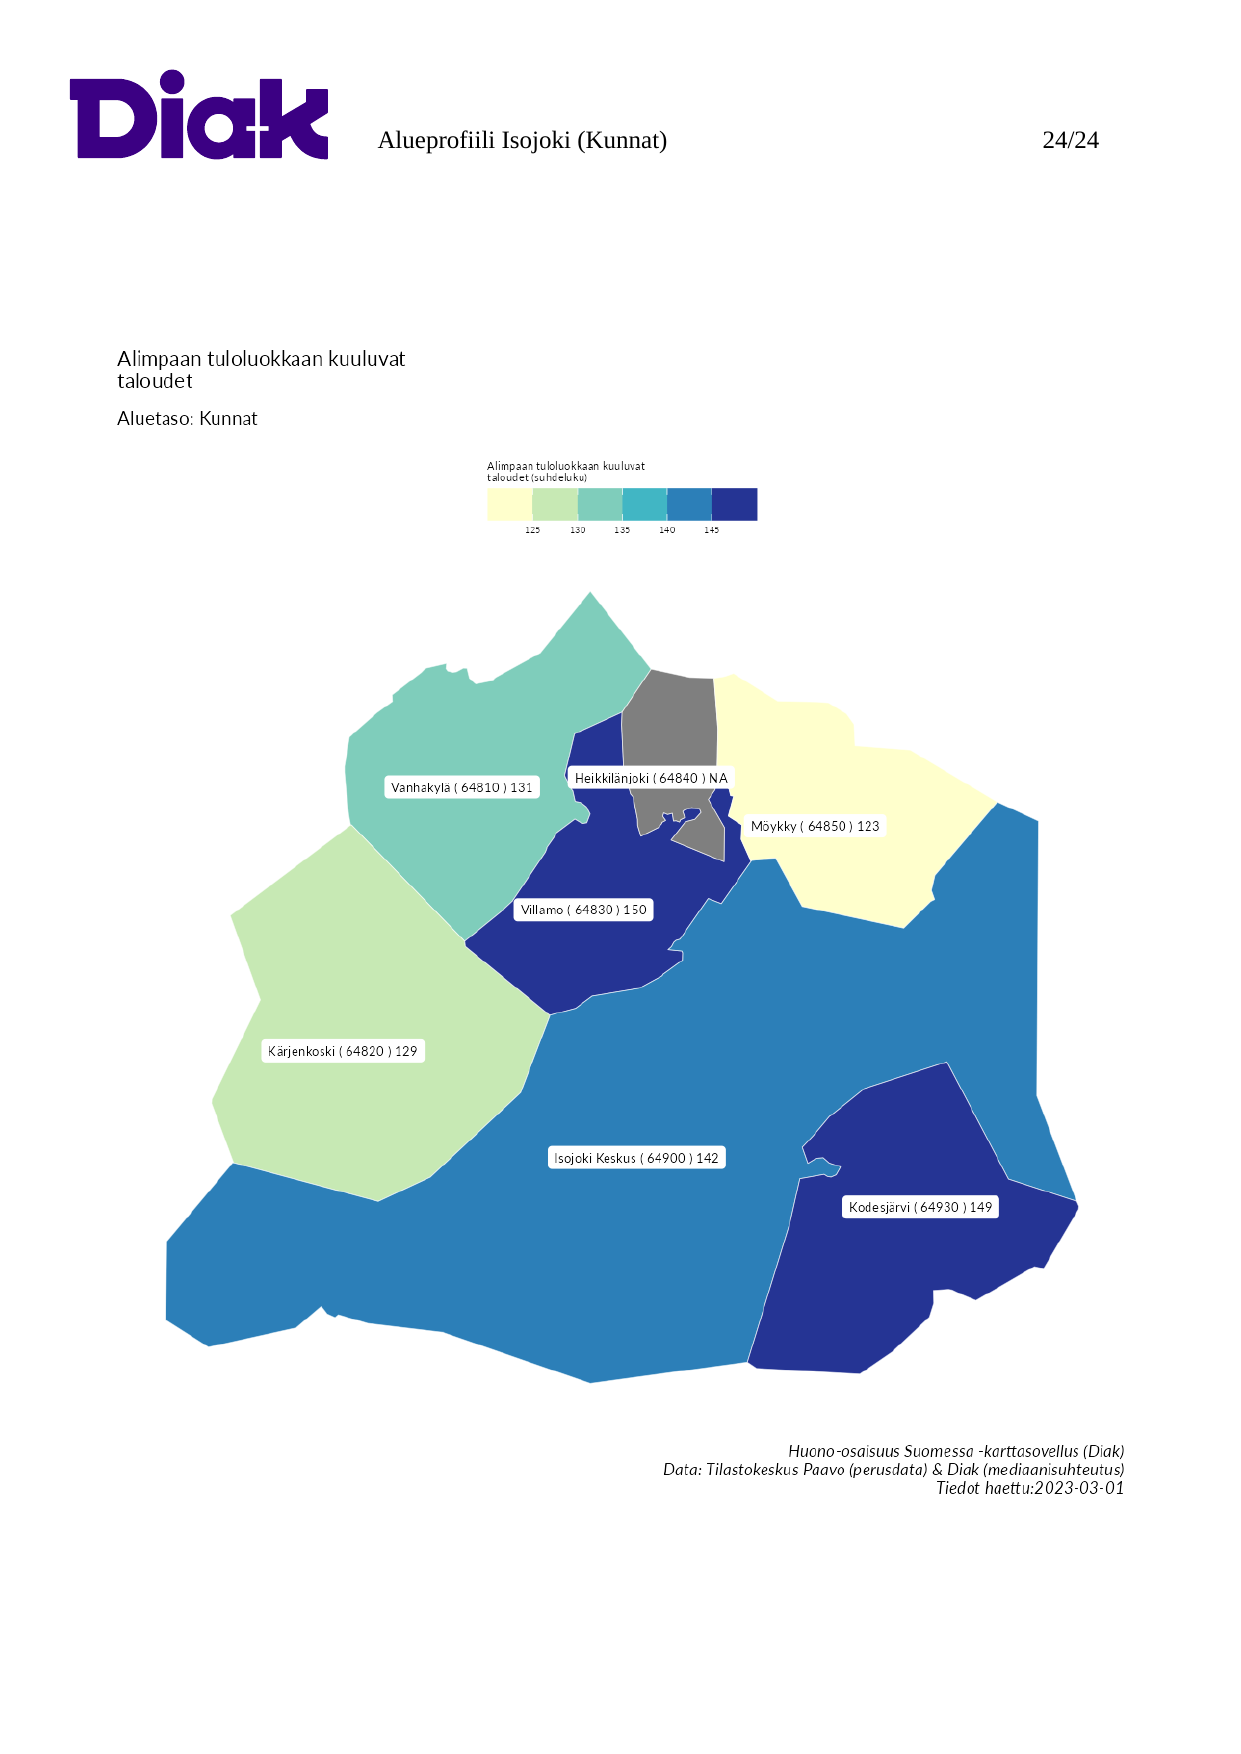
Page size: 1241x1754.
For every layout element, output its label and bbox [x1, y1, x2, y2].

picture [61, 196, 1179, 1651]
